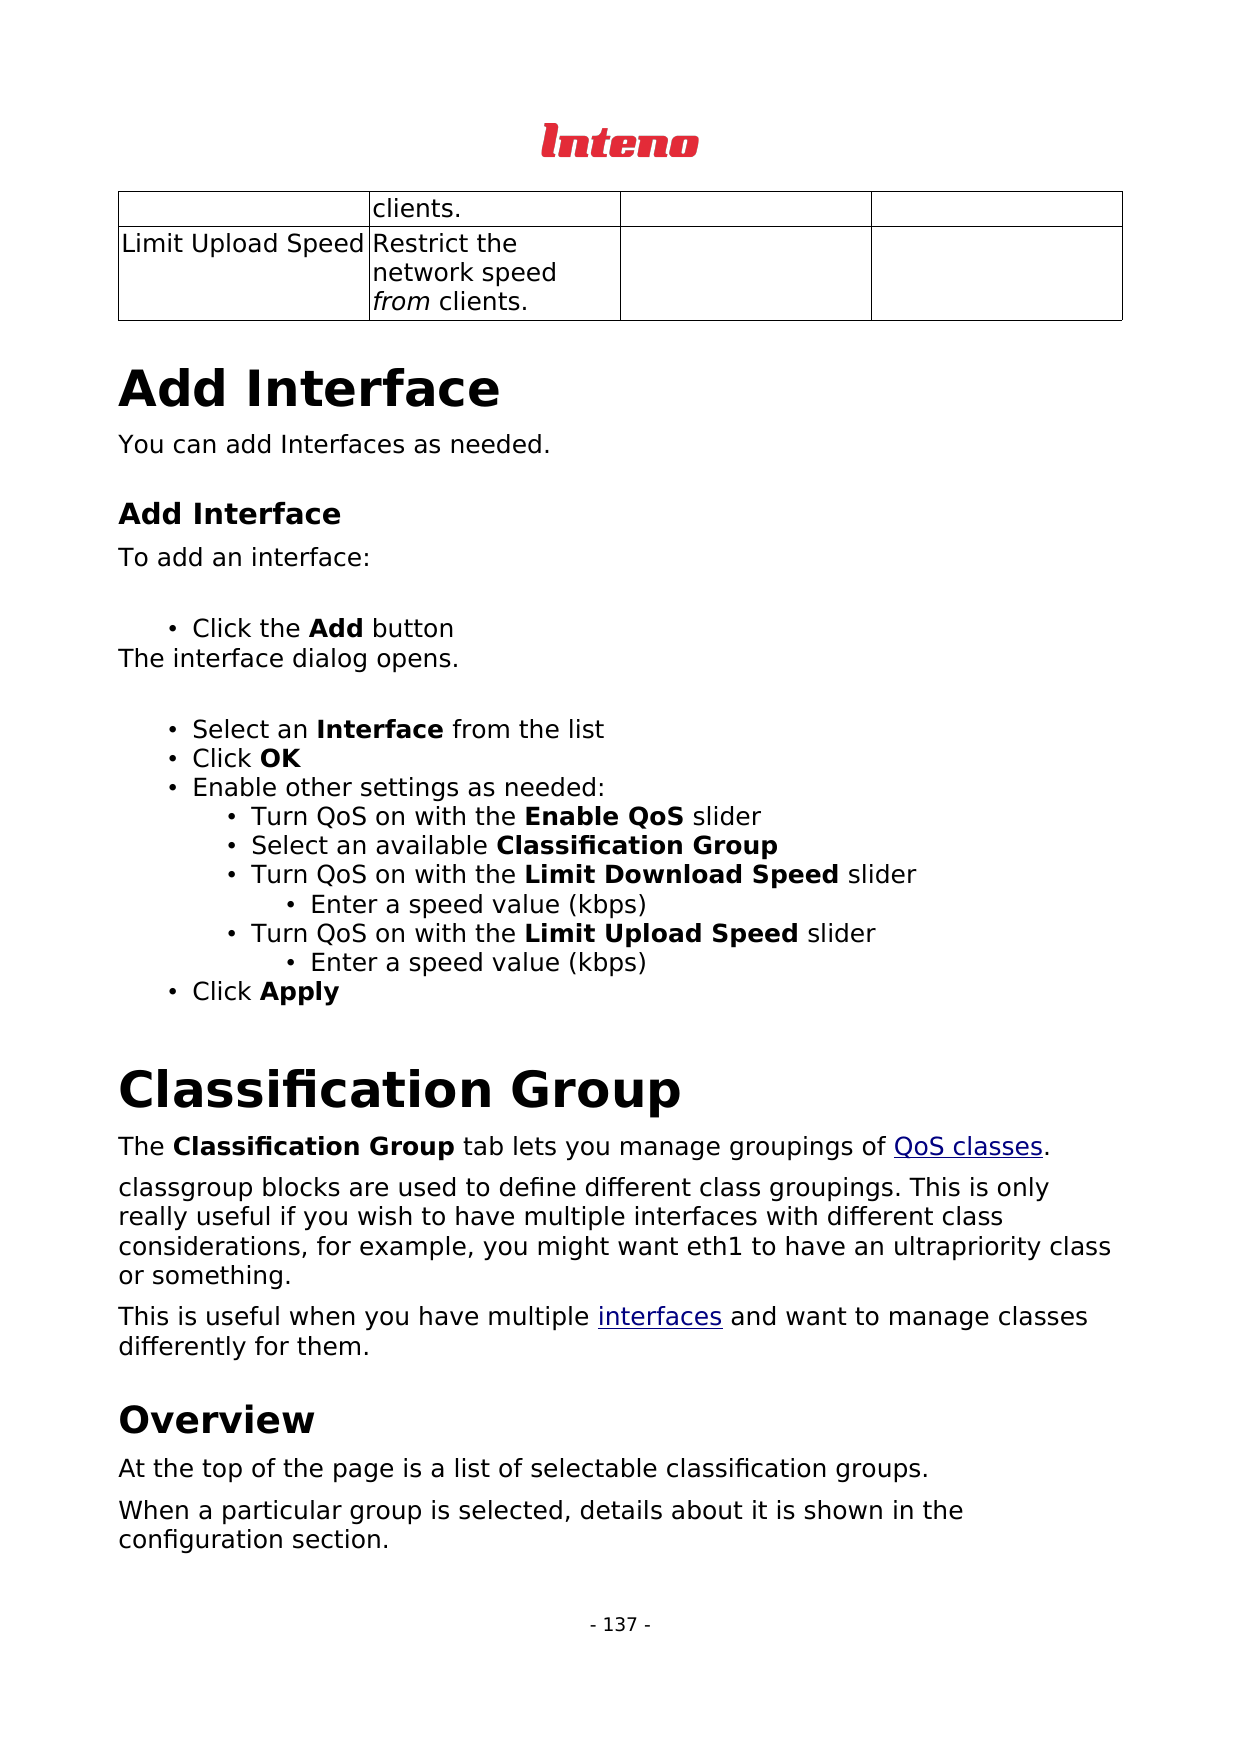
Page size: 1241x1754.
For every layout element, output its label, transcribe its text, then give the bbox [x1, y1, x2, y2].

text This is useful when you have multiple interfaces and want to manage classes differently for them. [118, 1303, 1122, 1361]
text You can add Interfaces as needed. [118, 430, 1122, 459]
table_cell [872, 192, 1122, 226]
text The Classification Group tab lets you manage groupings of QoS classes. [118, 1132, 1122, 1161]
subtitle Classification Group [118, 1061, 1122, 1119]
table_cell Restrict the network speed from clients. [370, 227, 620, 320]
table_cell [872, 227, 1122, 320]
list Turn QoS on with the Limit Upload Speed slider [236, 919, 1122, 948]
list Click Apply [177, 977, 1122, 1007]
text The interface dialog opens. [118, 644, 1122, 673]
table_cell [621, 227, 871, 320]
list Enter a speed value (kbps) [295, 890, 1122, 919]
list Turn QoS on with the Limit Download Speed slider [236, 861, 1122, 890]
text To add an interface: [118, 543, 1122, 573]
subtitle Add Interface [118, 359, 1122, 418]
list Enter a speed value (kbps) [295, 948, 1122, 977]
list Enable other settings as needed: [177, 773, 1122, 802]
list Select an Interface from the list [177, 715, 1122, 744]
table_cell [119, 192, 369, 226]
text At the top of the page is a list of selectable classification groups. [118, 1454, 1122, 1484]
list Turn QoS on with the Enable QoS slider [236, 802, 1122, 832]
list Select an available Classification Group [236, 832, 1122, 861]
table_cell clients. [370, 192, 620, 226]
list Click the Add button [177, 614, 1122, 644]
list Click OK [177, 744, 1122, 773]
table_cell Limit Upload Speed [119, 227, 369, 320]
subtitle Add Interface [118, 497, 1122, 531]
text When a particular group is selected, details about it is shown in the configuration section. [118, 1496, 1122, 1554]
table_cell [621, 192, 871, 226]
subtitle Overview [118, 1398, 1122, 1442]
text classgroup blocks are used to define different class groupings. This is only really useful if you wish to have multiple interfaces with different class considerations, for example, you might want eth1 to have an ultrapriority class or something. [118, 1173, 1122, 1290]
picture [531, 118, 709, 162]
